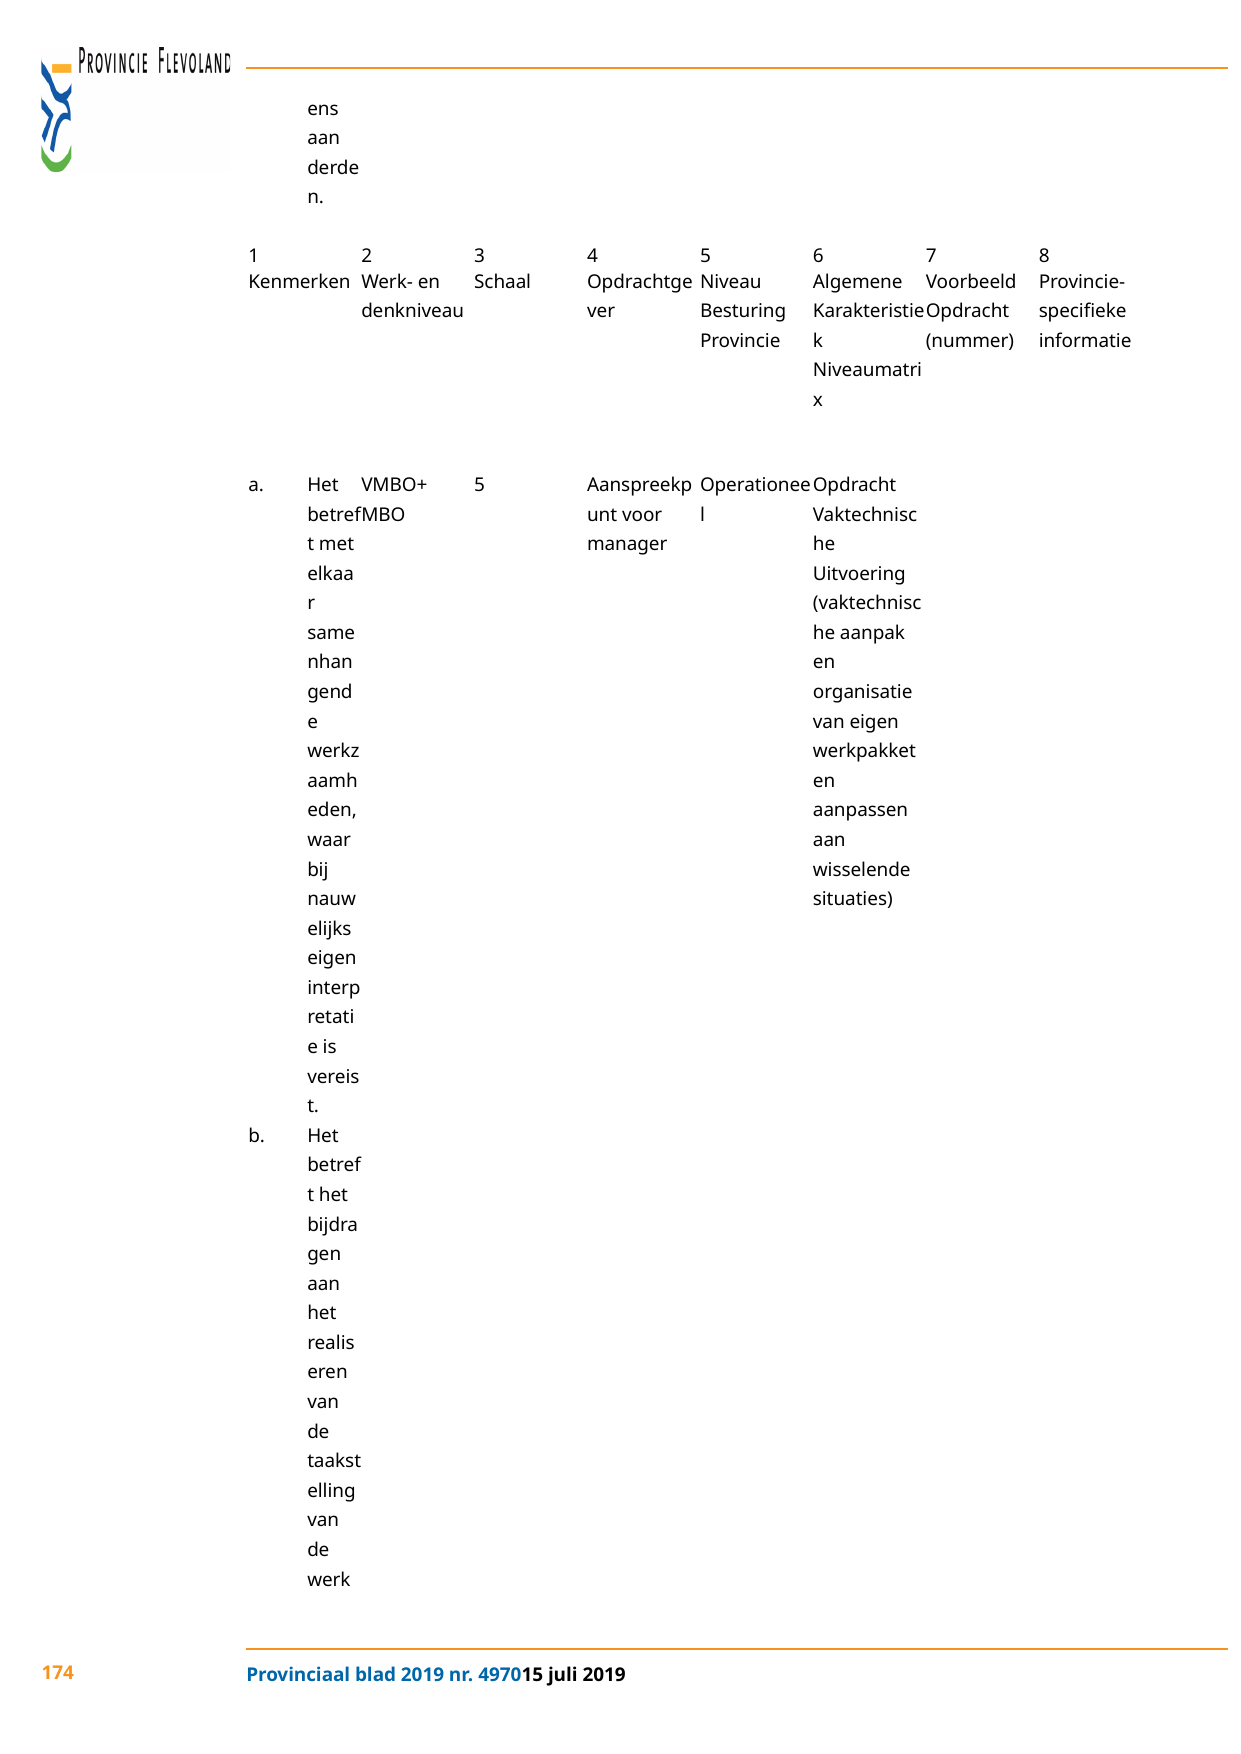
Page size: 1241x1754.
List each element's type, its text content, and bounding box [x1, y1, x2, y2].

table_header 7 [926, 242, 1038, 268]
table_cell [587, 95, 700, 209]
table_cell Kenmerken [248, 268, 361, 471]
table_cell [926, 471, 1038, 1591]
table_header 1 [248, 242, 361, 268]
table_cell [700, 95, 813, 209]
table_header 2 [361, 242, 474, 268]
table_header 3 [474, 242, 587, 268]
table_header 8 [1039, 242, 1152, 268]
table_header 6 [813, 242, 926, 268]
table_cell [926, 95, 1038, 209]
table_header 4 [587, 242, 700, 268]
table_cell Voorbeeld Opdracht (nummer) [926, 268, 1038, 471]
table_header 5 [700, 242, 813, 268]
table_cell [474, 95, 587, 209]
table_cell Schaal [474, 268, 587, 471]
table_cell [1039, 95, 1152, 209]
table_cell VMBO+ MBO [361, 471, 474, 1591]
table_cell Niveau Besturing Provincie [700, 268, 813, 471]
table_cell Aanspreekpunt voor manager [587, 471, 700, 1591]
table_cell Provincie-specifieke informatie [1039, 268, 1152, 471]
table_cell [813, 95, 926, 209]
table_cell Algemene Karakteristiek Niveaumatrix [813, 268, 926, 471]
table_cell Opdracht Vaktechnische Uitvoering (vaktechnische aanpak en organisatie van eigen werkpakket en aanpassen aan wisselende situaties) [813, 471, 926, 1591]
table_cell Opdrachtgever [587, 268, 700, 471]
picture [41, 47, 231, 172]
table_cell [1039, 471, 1152, 1591]
table_cell Operationeel [700, 471, 813, 1591]
table_cell Werk- en denkniveau [361, 268, 474, 471]
table_cell [361, 95, 474, 209]
table_cell 5 [474, 471, 587, 1591]
table_cell Het betreft met elkaar samenhangende werkzaamheden, waarbij nauwelijks eigen interpretatie is vereist. Het betreft het bijdragen aan het realiseren van de taakstelling van de werk [248, 471, 361, 1591]
